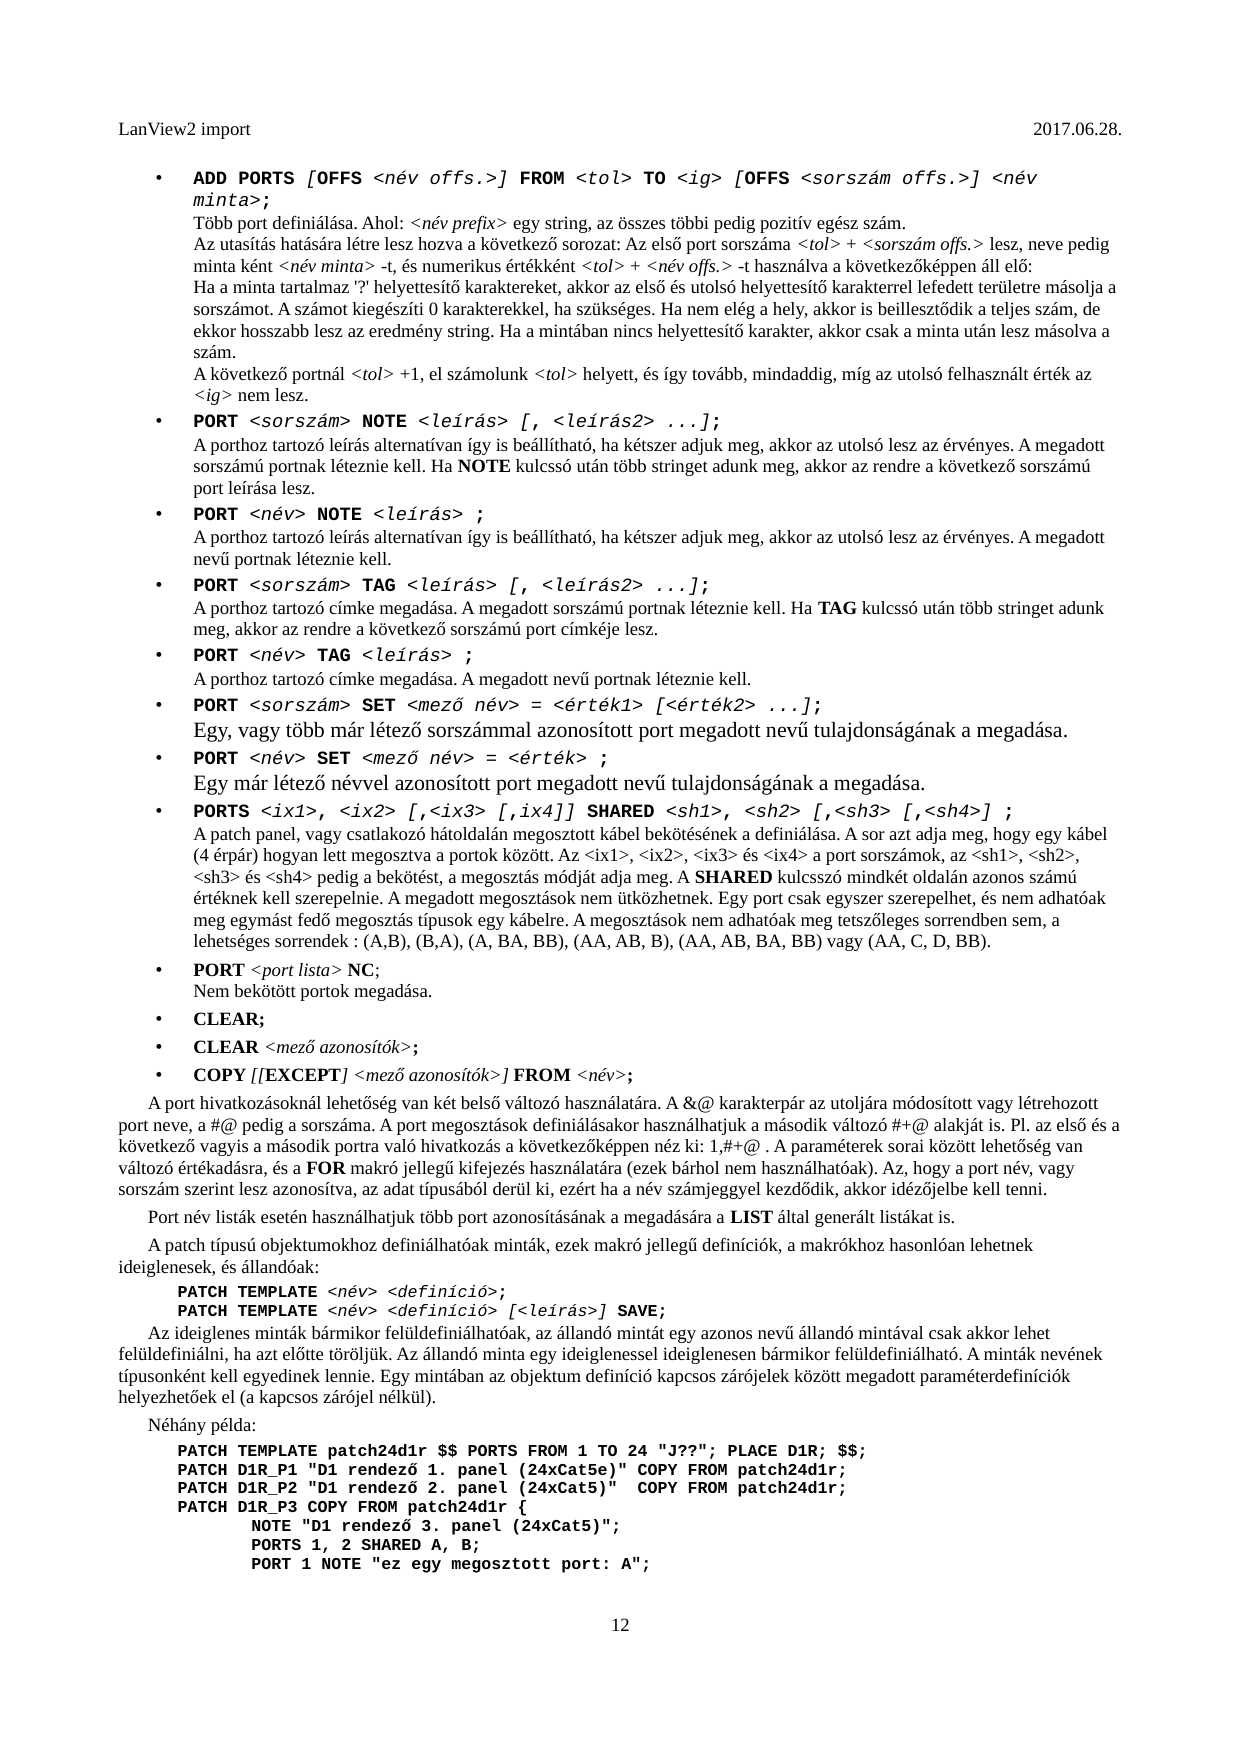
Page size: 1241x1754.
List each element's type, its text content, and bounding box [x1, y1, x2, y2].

text Néhány példa: [118, 1414, 1122, 1436]
list CLEAR <mező azonosítók>; [156, 1036, 1122, 1058]
list PORTS <ix1>, <ix2> [,<ix3> [,ix4]] SHARED <sh1>, <sh2> [,<sh3> [,<sh4>] ; A patch panel, vagy csatlakozó hátoldalán megosztott kábel bekötésének a definiálása. A sor azt adja meg, hogy egy kábel (4 érpár) hogyan lett megosztva a portok között. Az <ix1>, <ix2>, <ix3> és <ix4> a port sorszámok, az <sh1>, <sh2>, <sh3> és <sh4> pedig a bekötést, a megosztás módját adja meg. A SHARED kulcsszó mindkét oldalán azonos számú értéknek kell szerepelnie. A megadott megosztások nem ütközhetnek. Egy port csak egyszer szerepelhet, és nem adhatóak meg egymást fedő megosztás típusok egy kábelre. A megosztások nem adhatóak meg tetszőleges sorrendben sem, a lehetséges sorrendek : (A,B), (B,A), (A, BA, BB), (AA, AB, B), (AA, AB, BA, BB) vagy (AA, C, D, BB). [156, 801, 1122, 952]
text PORTS 1, 2 SHARED A, B; [177, 1537, 1122, 1556]
text Az ideiglenes minták bármikor felüldefiniálhatóak, az állandó mintát egy azonos nevű állandó mintával csak akkor lehet felüldefiniálni, ha azt előtte töröljük. Az állandó minta egy ideiglenessel ideiglenesen bármikor felüldefiniálható. A minták nevének típusonként kell egyedinek lennie. Egy mintában az objektum definíció kapcsos zárójelek között megadott paraméterdefiníciók helyezhetőek el (a kapcsos zárójel nélkül). [118, 1322, 1122, 1408]
text NOTE "D1 rendező 3. panel (24xCat5)"; [177, 1518, 1122, 1537]
list PORT <sorszám> SET <mező név> = <érték1> [<érték2> ...]; Egy, vagy több már létező sorszámmal azonosított port megadott nevű tulajdonságának a megadása. [156, 696, 1122, 742]
text PATCH D1R_P1 "D1 rendező 1. panel (24xCat5e)" COPY FROM patch24d1r; [177, 1461, 1122, 1480]
text Port név listák esetén használhatjuk több port azonosításának a megadására a LIST által generált listákat is. [118, 1206, 1122, 1228]
list PORT <név> NOTE <leírás> ; A porthoz tartozó leírás alternatívan így is beállítható, ha kétszer adjuk meg, akkor az utolsó lesz az érvényes. A megadott nevű portnak léteznie kell. [156, 504, 1122, 569]
list COPY [[EXCEPT] <mező azonosítók>] FROM <név>; [156, 1064, 1122, 1086]
list PORT <név> TAG <leírás> ; A porthoz tartozó címke megadása. A megadott nevű portnak léteznie kell. [156, 646, 1122, 689]
list ADD PORTS [OFFS <név offs.>] FROM <tol> TO <ig> [OFFS <sorszám offs.>] <név minta>; Több port definiálása. Ahol: <név prefix> egy string, az összes többi pedig pozitív egész szám. Az utasítás hatására létre lesz hozva a következő sorozat: Az első port sorszáma <tol> + <sorszám offs.> lesz, neve pedig minta ként <név minta> -t, és numerikus értékként <tol> + <név offs.> -t használva a következőképpen áll elő: Ha a minta tartalmaz '?' helyettesítő karaktereket, akkor az első és utolsó helyettesítő karakterrel lefedett területre másolja a sorszámot. A számot kiegészíti 0 karakterekkel, ha szükséges. Ha nem elég a hely, akkor is beillesztődik a teljes szám, de ekkor hosszabb lesz az eredmény string. Ha a mintában nincs helyettesítő karakter, akkor csak a minta után lesz másolva a szám. A következő portnál <tol> +1, el számolunk <tol> helyett, és így tovább, mindaddig, míg az utolsó felhasznált érték az <ig> nem lesz. [156, 169, 1122, 406]
text PATCH TEMPLATE patch24d1r $$ PORTS FROM 1 TO 24 "J??"; PLACE D1R; $$; [177, 1442, 1122, 1461]
list PORT <port lista> NC; Nem bekötött portok megadása. [156, 958, 1122, 1002]
text PATCH D1R_P3 COPY FROM patch24d1r { [177, 1499, 1122, 1518]
list CLEAR; [156, 1008, 1122, 1029]
text PATCH D1R_P2 "D1 rendező 2. panel (24xCat5)" COPY FROM patch24d1r; [177, 1480, 1122, 1499]
text A port hivatkozásoknál lehetőség van két belső változó használatára. A &@ karakterpár az utoljára módosított vagy létrehozott port neve, a #@ pedig a sorszáma. A port megosztások definiálásakor használhatjuk a második változó #+@ alakját is. Pl. az első és a következő vagyis a második portra való hivatkozás a következőképpen néz ki: 1,#+@ . A paraméterek sorai között lehetőség van változó értékadásra, és a FOR makró jellegű kifejezés használatára (ezek bárhol nem használhatóak). Az, hogy a port név, vagy sorszám szerint lesz azonosítva, az adat típusából derül ki, ezért ha a név számjeggyel kezdődik, akkor idézőjelbe kell tenni. [118, 1092, 1122, 1200]
text PATCH TEMPLATE <név> <definíció> [<leírás>] SAVE; [177, 1303, 1122, 1322]
list PORT <sorszám> TAG <leírás> [, <leírás2> ...]; A porthoz tartozó címke megadása. A megadott sorszámú portnak léteznie kell. Ha TAG kulcssó után több stringet adunk meg, akkor az rendre a következő sorszámú port címkéje lesz. [156, 575, 1122, 640]
text PATCH TEMPLATE <név> <definíció>; [177, 1284, 1122, 1303]
list PORT <sorszám> NOTE <leírás> [, <leírás2> ...]; A porthoz tartozó leírás alternatívan így is beállítható, ha kétszer adjuk meg, akkor az utolsó lesz az érvényes. A megadott sorszámú portnak léteznie kell. Ha NOTE kulcssó után több stringet adunk meg, akkor az rendre a következő sorszámú port leírása lesz. [156, 412, 1122, 498]
text PORT 1 NOTE "ez egy megosztott port: A"; [177, 1556, 1122, 1574]
text A patch típusú objektumokhoz definiálhatóak minták, ezek makró jellegű definíciók, a makrókhoz hasonlóan lehetnek ideiglenesek, és állandóak: [118, 1234, 1122, 1277]
list PORT <név> SET <mező név> = <érték> ; Egy már létező névvel azonosított port megadott nevű tulajdonságának a megadása. [156, 748, 1122, 795]
